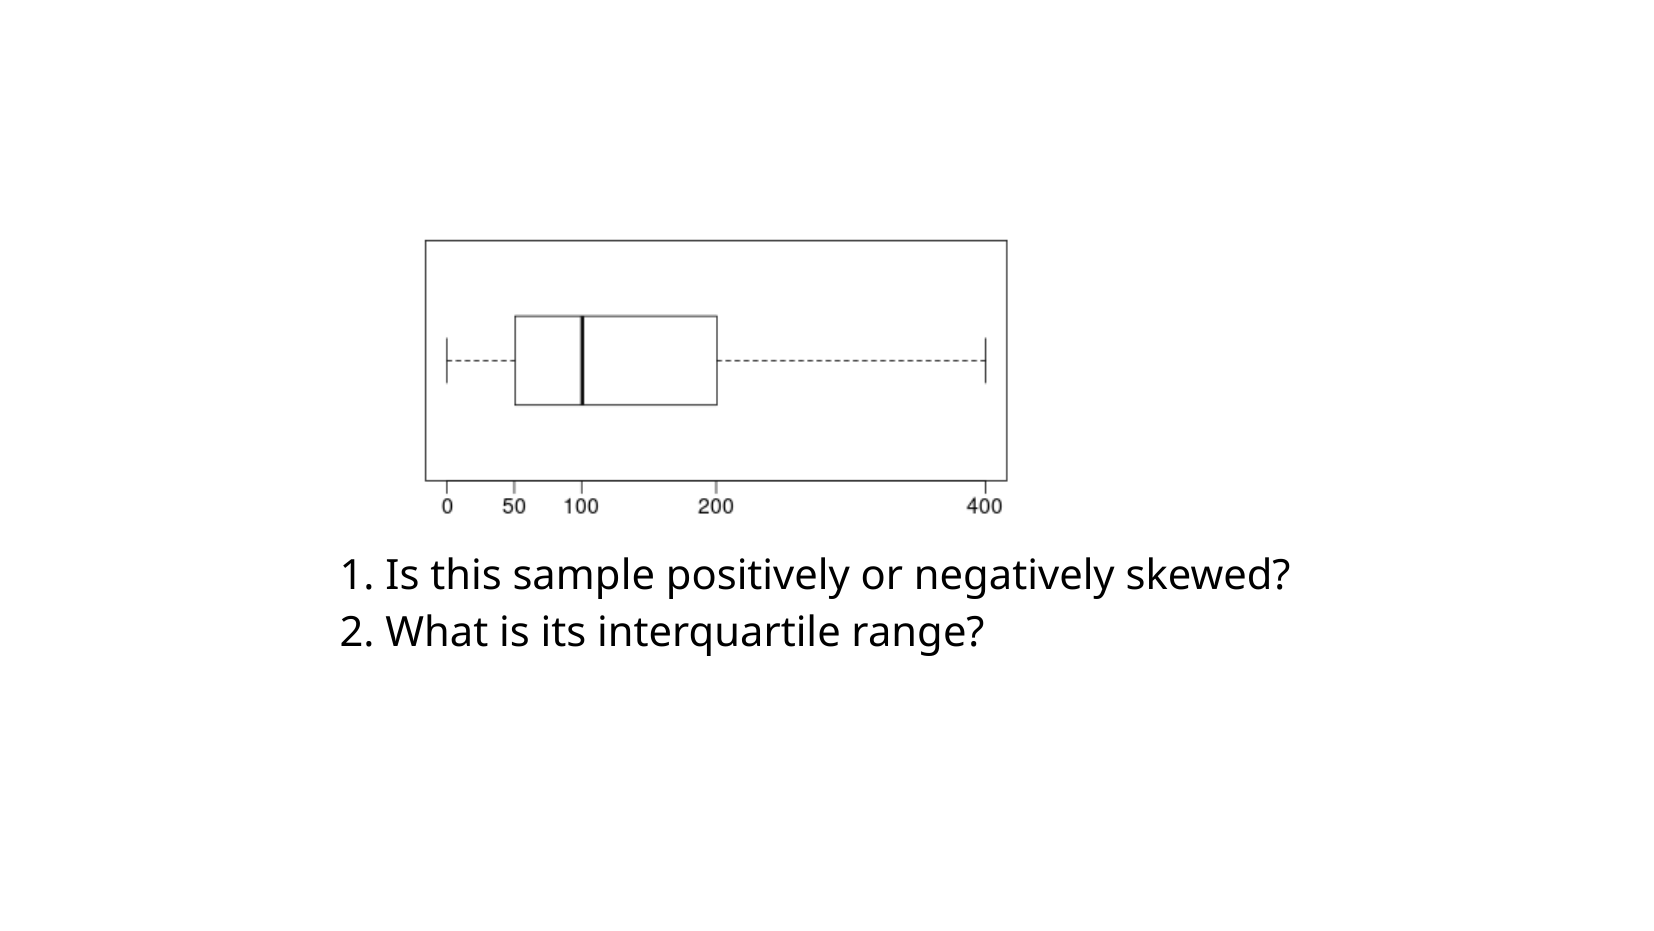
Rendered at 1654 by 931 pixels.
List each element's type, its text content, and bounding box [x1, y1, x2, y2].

text_box 1. Is this sample positively or negatively skewed? 2. What is its interquartile range? [324, 537, 1506, 768]
picture [413, 228, 1020, 532]
